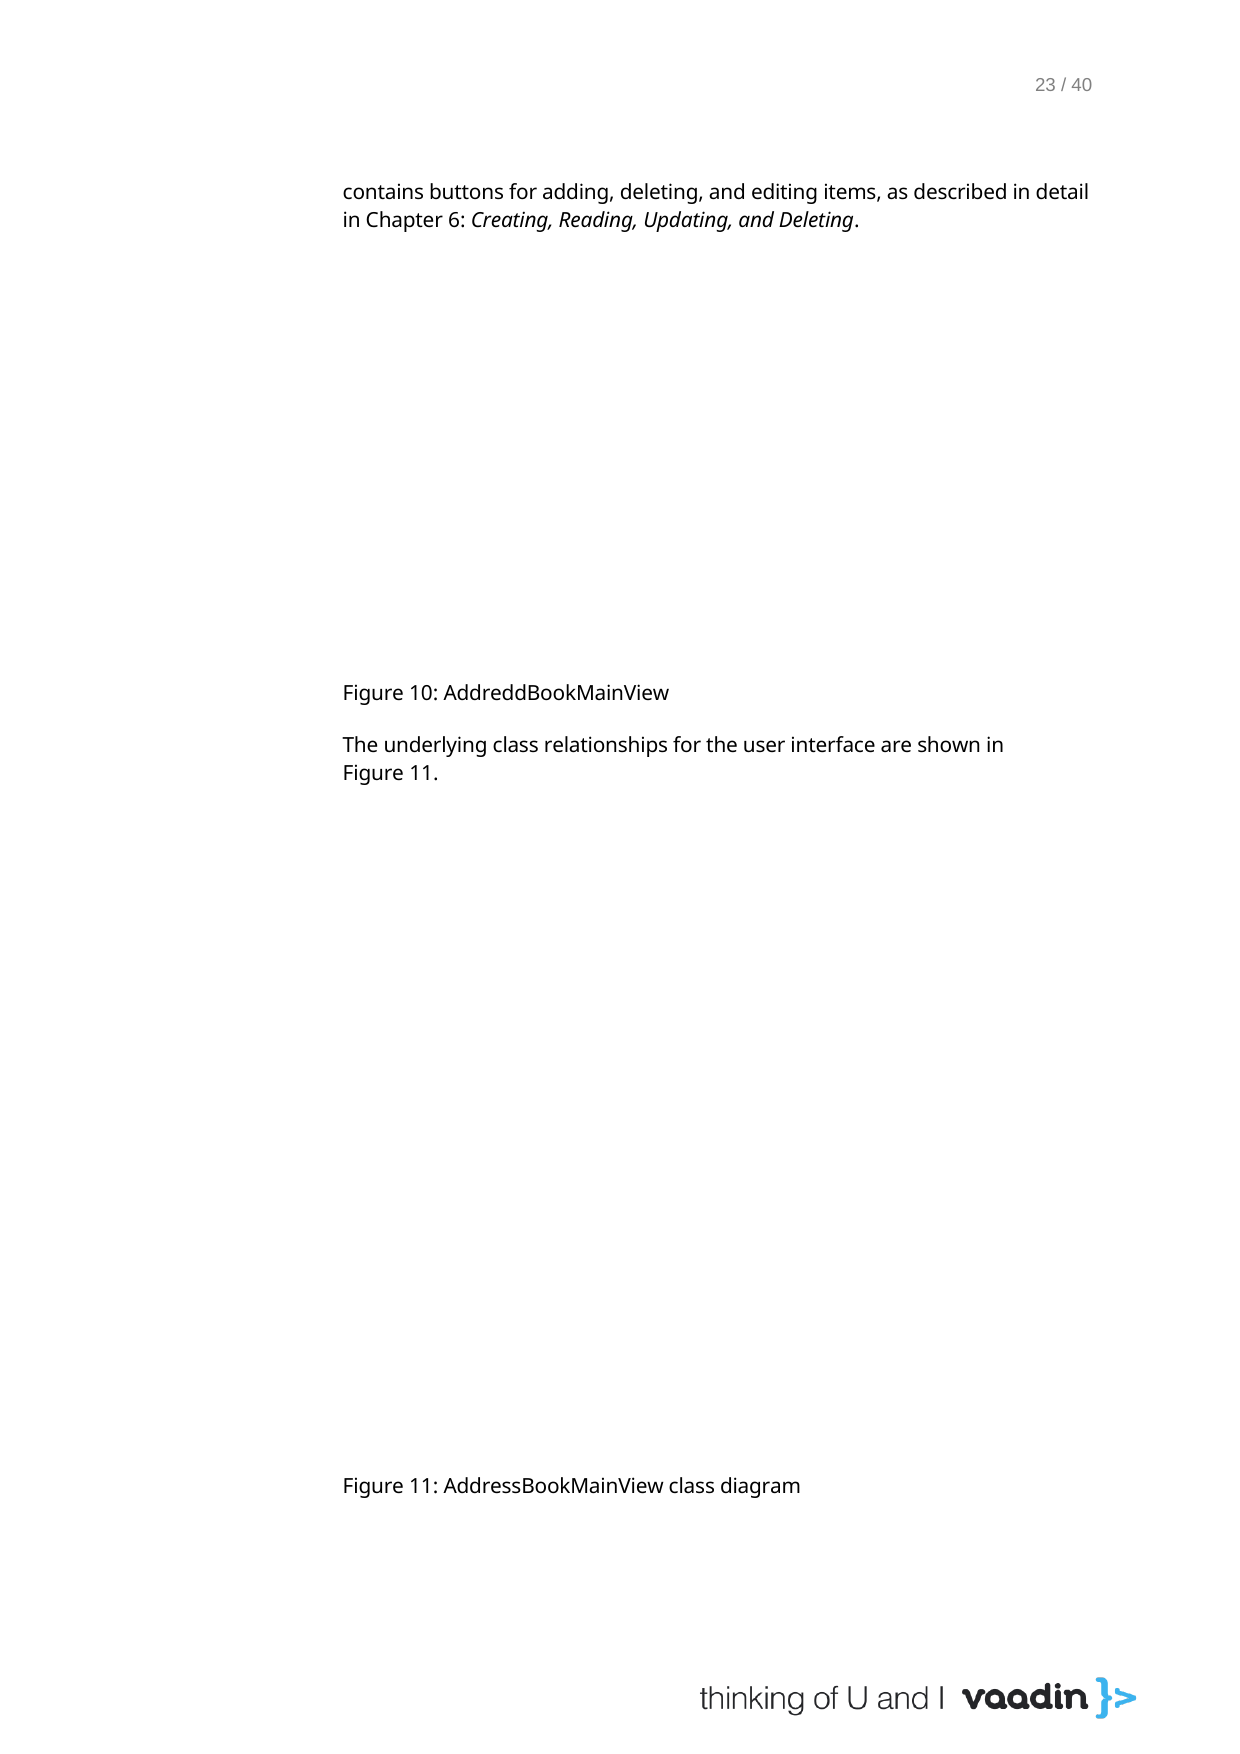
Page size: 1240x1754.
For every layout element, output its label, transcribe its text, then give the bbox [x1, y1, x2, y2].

text The underlying class relationships for the user interface are shown in Figure 11. [342, 730, 1092, 787]
text Figure 11: AddressBookMainView class diagram [342, 1472, 1092, 1500]
text Figure 10: AddreddBookMainView [342, 678, 1092, 706]
picture [699, 1673, 1139, 1721]
text contains buttons for adding, deleting, and editing items, as described in detail in Chapter 6: Creating, Reading, Updating, and Deleting. [342, 177, 1092, 234]
